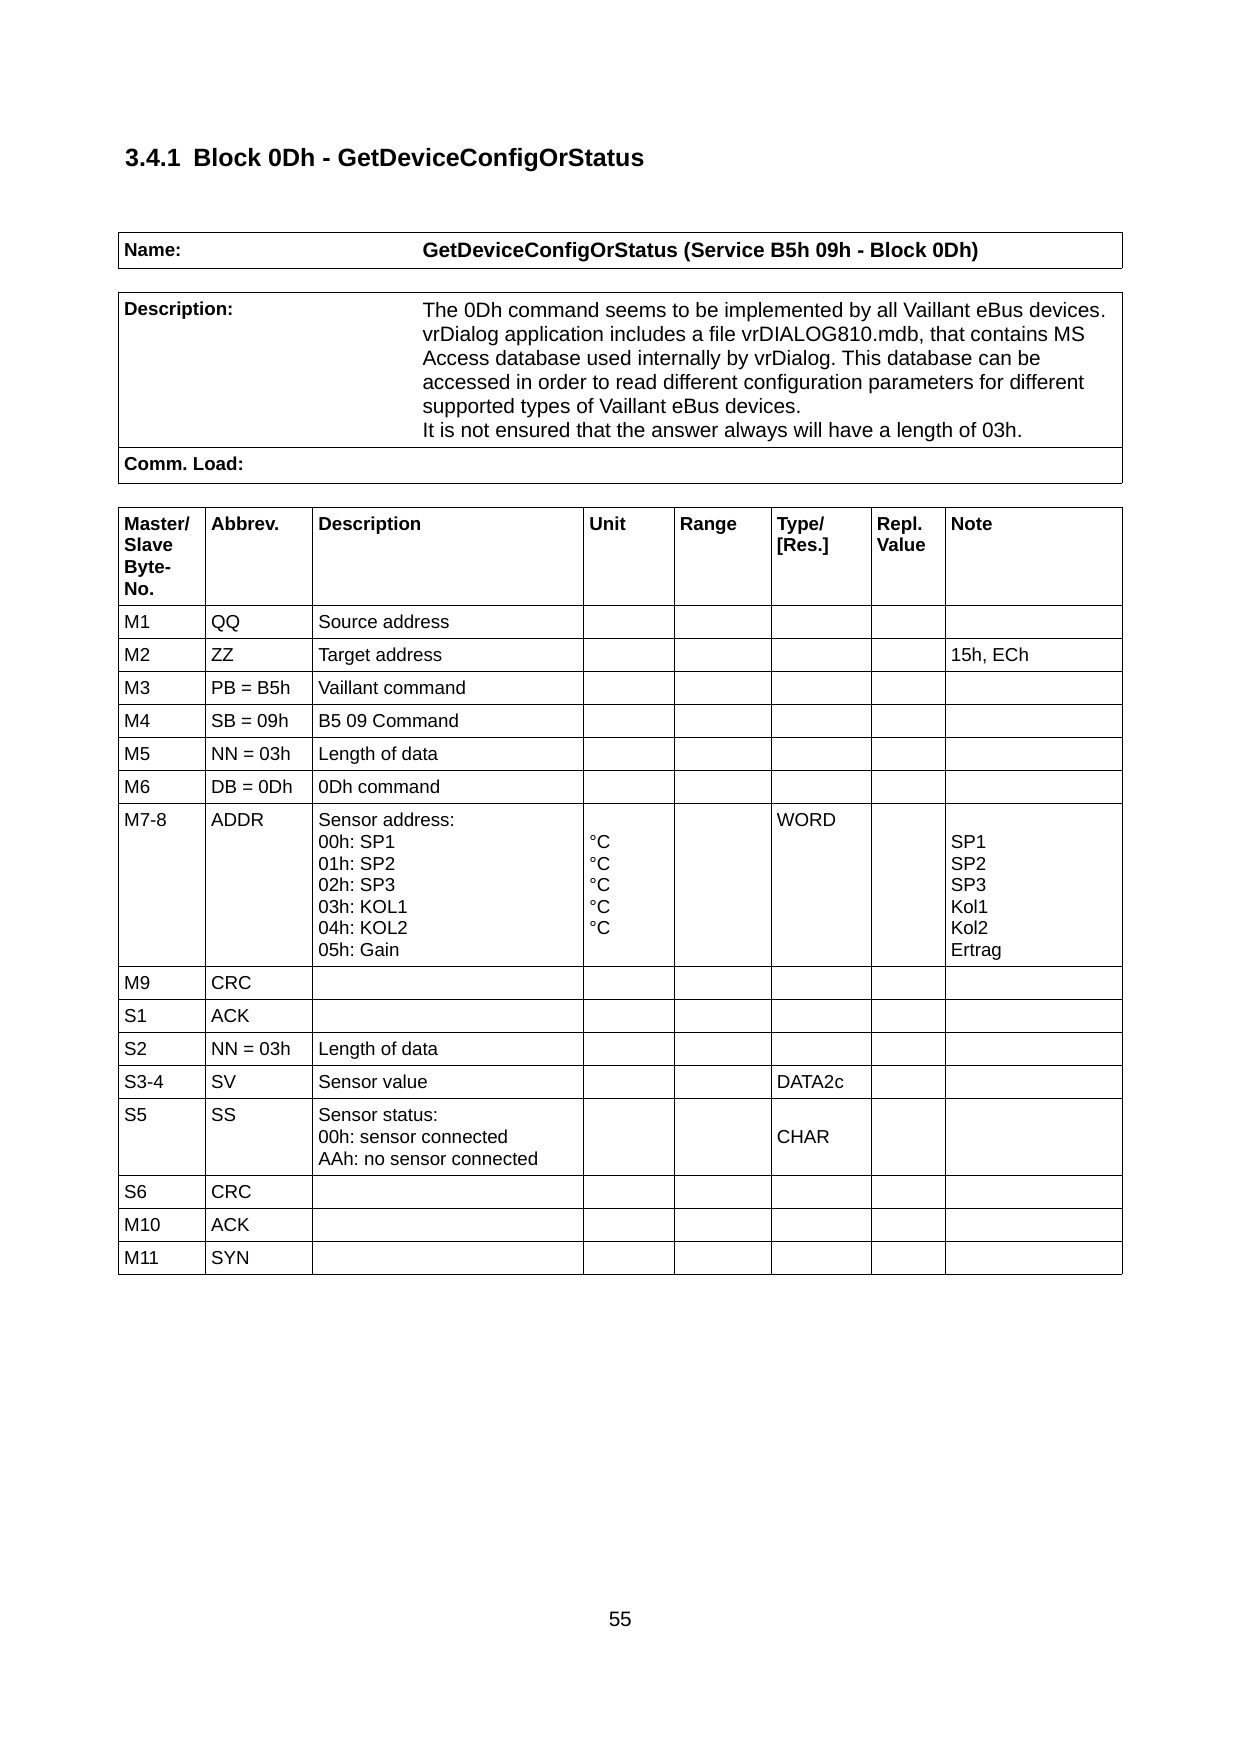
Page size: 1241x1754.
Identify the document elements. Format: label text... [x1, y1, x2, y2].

table_cell Length of data [313, 1033, 583, 1065]
table_cell [872, 606, 945, 638]
table_cell ZZ [206, 639, 312, 671]
table_cell M1 [119, 606, 205, 638]
table_cell SYN [206, 1242, 312, 1274]
table_cell [675, 771, 771, 803]
table_cell SS [206, 1099, 312, 1174]
table_cell [675, 606, 771, 638]
table_cell [946, 771, 1122, 803]
table_cell CRC [206, 967, 312, 999]
table_cell QQ [206, 606, 312, 638]
table_cell [872, 1033, 945, 1065]
table_cell [675, 1242, 771, 1274]
table_cell S3-4 [119, 1066, 205, 1098]
table_cell [584, 1000, 674, 1032]
table_header Description: [119, 293, 416, 447]
table_cell [772, 1209, 871, 1241]
table_cell [675, 967, 771, 999]
table_cell [584, 738, 674, 770]
table_cell M7-8 [119, 804, 205, 966]
table_cell °C °C °C °C °C [584, 804, 674, 966]
table_header Master/ Slave Byte-No. [119, 508, 205, 604]
table_cell ACK [206, 1000, 312, 1032]
table_cell [772, 639, 871, 671]
table_cell [946, 1066, 1122, 1098]
table_cell [872, 804, 945, 966]
table_header Type/ [Res.] [772, 508, 871, 604]
table_header GetDeviceConfigOrStatus (Service B5h 09h - Block 0Dh) [416, 233, 1122, 268]
table_cell [313, 1242, 583, 1274]
table_cell [872, 967, 945, 999]
table_cell S5 [119, 1099, 205, 1174]
table_cell [772, 771, 871, 803]
table_cell NN = 03h [206, 738, 312, 770]
table_cell [584, 672, 674, 704]
table_cell [872, 672, 945, 704]
table_cell [946, 738, 1122, 770]
table_cell Length of data [313, 738, 583, 770]
table_cell [675, 1066, 771, 1098]
table_cell ACK [206, 1209, 312, 1241]
table_cell [772, 672, 871, 704]
table_cell [872, 771, 945, 803]
table_cell Sensor address: 00h: SP1 01h: SP2 02h: SP3 03h: KOL1 04h: KOL2 05h: Gain [313, 804, 583, 966]
table_cell ADDR [206, 804, 312, 966]
table_cell [675, 738, 771, 770]
table_cell [675, 1099, 771, 1174]
table_cell [946, 1033, 1122, 1065]
table_cell [584, 1033, 674, 1065]
table_cell [675, 1176, 771, 1208]
table_cell [872, 1176, 945, 1208]
table_cell [772, 606, 871, 638]
table_header Name: [119, 233, 416, 268]
table_cell [946, 1209, 1122, 1241]
table_cell [675, 639, 771, 671]
table_cell [772, 967, 871, 999]
table_cell [675, 1033, 771, 1065]
table_cell M10 [119, 1209, 205, 1241]
table_cell [772, 1176, 871, 1208]
table_cell [675, 1000, 771, 1032]
table_cell M5 [119, 738, 205, 770]
table_cell [946, 672, 1122, 704]
table_cell M4 [119, 705, 205, 737]
table_cell Sensor value [313, 1066, 583, 1098]
table_header Note [946, 508, 1122, 604]
table_cell [872, 1242, 945, 1274]
table_cell [416, 448, 1122, 483]
table_cell B5 09 Command [313, 705, 583, 737]
table_cell [872, 738, 945, 770]
table_cell [772, 1000, 871, 1032]
table_cell Sensor status: 00h: sensor connected AAh: no sensor connected [313, 1099, 583, 1174]
table_cell M9 [119, 967, 205, 999]
table_cell [946, 967, 1122, 999]
table_cell M11 [119, 1242, 205, 1274]
table_cell NN = 03h [206, 1033, 312, 1065]
table_cell [946, 705, 1122, 737]
table_cell [313, 967, 583, 999]
table_cell [872, 1209, 945, 1241]
table_cell [584, 967, 674, 999]
table_cell [584, 1176, 674, 1208]
table_cell [946, 1242, 1122, 1274]
table_cell [872, 639, 945, 671]
table_cell [675, 1209, 771, 1241]
table_cell [772, 705, 871, 737]
table_header The 0Dh command seems to be implemented by all Vaillant eBus devices. vrDialog application includes a file vrDIALOG810.mdb, that contains MS Access database used internally by vrDialog. This database can be accessed in order to read different configuration parameters for different supported types of Vaillant eBus devices. It is not ensured that the answer always will have a length of 03h. [416, 293, 1122, 447]
table_cell S2 [119, 1033, 205, 1065]
table_cell [584, 1242, 674, 1274]
table_cell [675, 672, 771, 704]
table_cell Comm. Load: [119, 448, 416, 483]
table_cell SV [206, 1066, 312, 1098]
table_cell [772, 738, 871, 770]
table_cell DATA2c [772, 1066, 871, 1098]
table_cell M2 [119, 639, 205, 671]
table_cell [675, 804, 771, 966]
table_cell S1 [119, 1000, 205, 1032]
table_cell M3 [119, 672, 205, 704]
table_cell CRC [206, 1176, 312, 1208]
table_cell [772, 1033, 871, 1065]
table_cell [584, 1209, 674, 1241]
table_cell SB = 09h [206, 705, 312, 737]
table_header Description [313, 508, 583, 604]
table_cell [872, 1099, 945, 1174]
table_header Range [675, 508, 771, 604]
table_header Abbrev. [206, 508, 312, 604]
table_cell [772, 1242, 871, 1274]
table_cell [584, 639, 674, 671]
table_cell [584, 606, 674, 638]
table_cell [675, 705, 771, 737]
table_cell [946, 1099, 1122, 1174]
table_cell 15h, ECh [946, 639, 1122, 671]
table_cell [946, 606, 1122, 638]
table_cell [872, 1066, 945, 1098]
table_cell [584, 1066, 674, 1098]
table_cell 0Dh command [313, 771, 583, 803]
subtitle Block 0Dh - GetDeviceConfigOrStatus [118, 143, 1122, 172]
table_cell M6 [119, 771, 205, 803]
table_cell [872, 1000, 945, 1032]
table_cell CHAR [772, 1099, 871, 1174]
table_cell PB = B5h [206, 672, 312, 704]
table_cell SP1 SP2 SP3 Kol1 Kol2 Ertrag [946, 804, 1122, 966]
table_cell [584, 1099, 674, 1174]
table_cell [313, 1176, 583, 1208]
table_cell [584, 771, 674, 803]
table_cell Target address [313, 639, 583, 671]
table_cell [872, 705, 945, 737]
table_cell [313, 1209, 583, 1241]
table_cell [584, 705, 674, 737]
table_cell [946, 1176, 1122, 1208]
table_cell Source address [313, 606, 583, 638]
table_cell WORD [772, 804, 871, 966]
table_cell [946, 1000, 1122, 1032]
table_cell S6 [119, 1176, 205, 1208]
table_header Repl. Value [872, 508, 945, 604]
table_cell Vaillant command [313, 672, 583, 704]
table_cell DB = 0Dh [206, 771, 312, 803]
table_header Unit [584, 508, 674, 604]
table_cell [313, 1000, 583, 1032]
